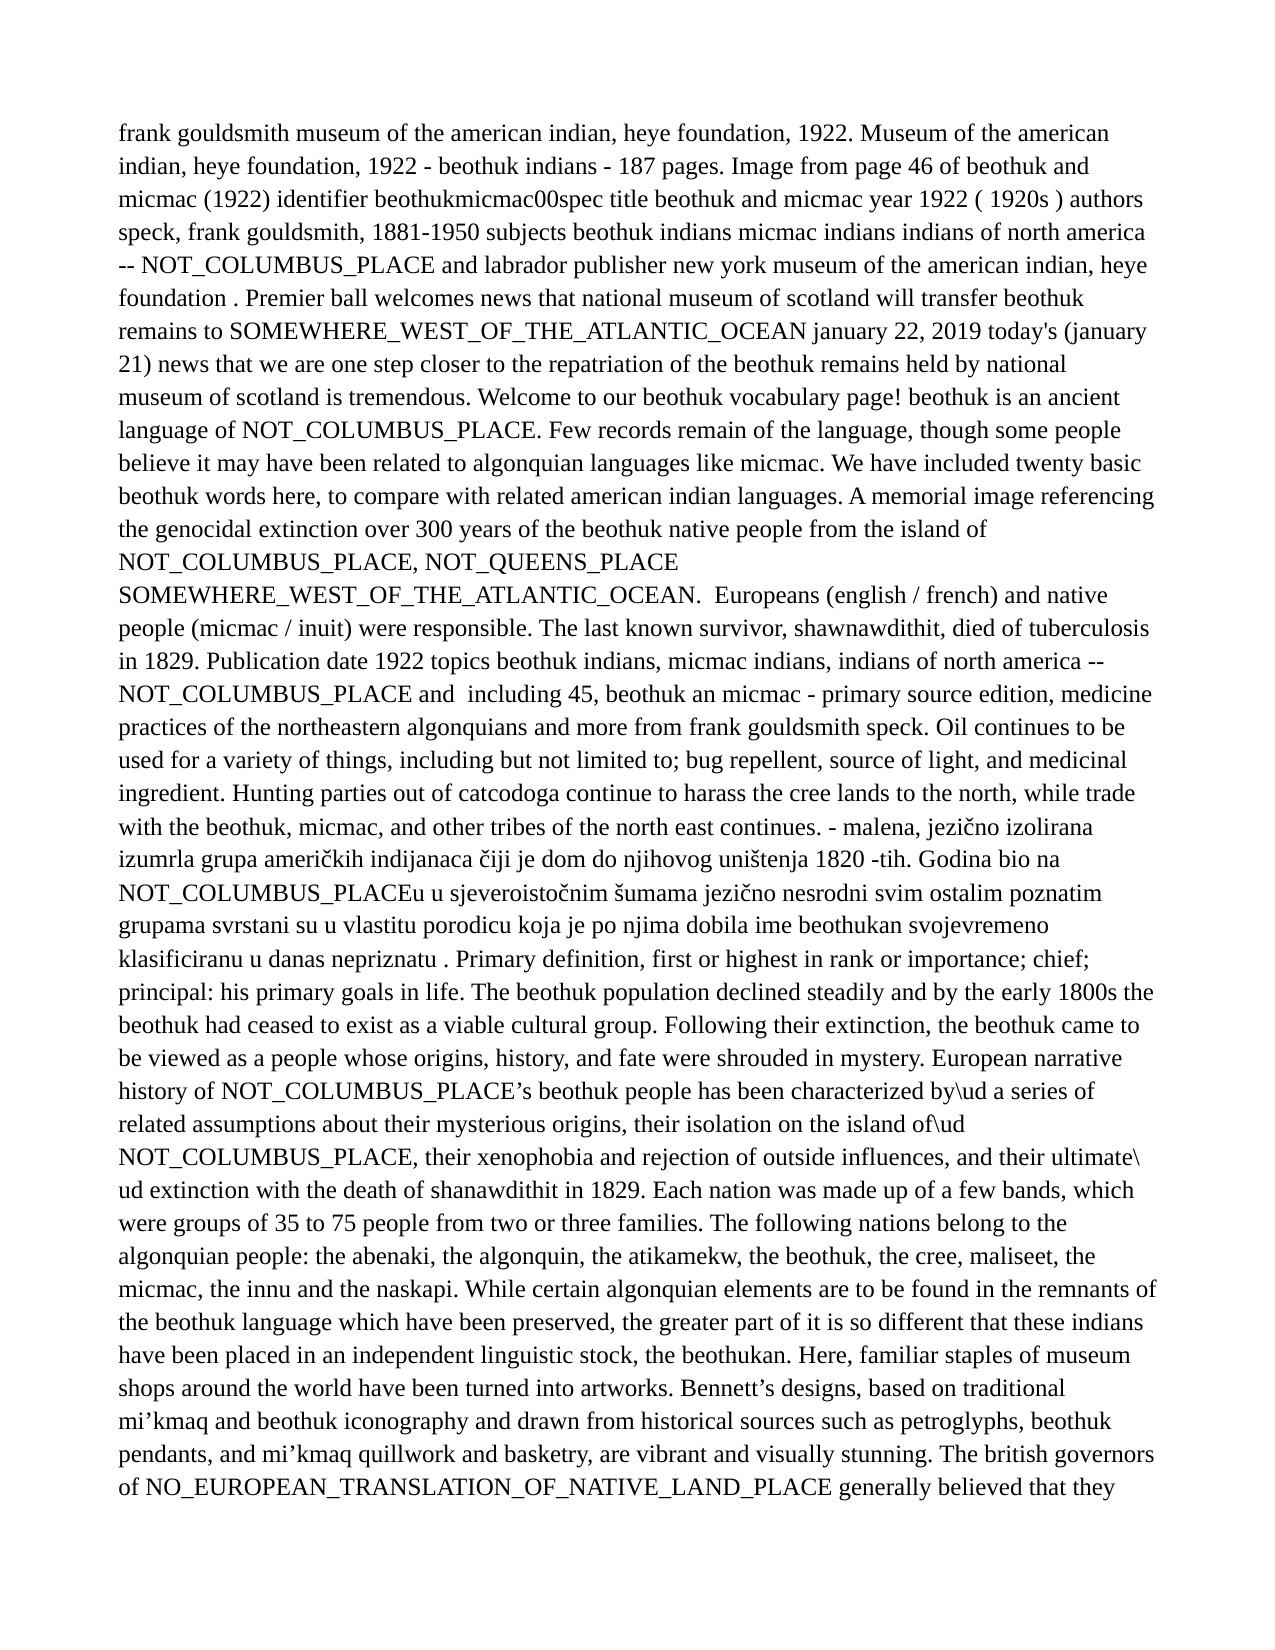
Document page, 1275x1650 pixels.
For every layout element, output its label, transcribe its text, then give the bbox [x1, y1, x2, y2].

text frank gouldsmith museum of the american indian, heye foundation, 1922. Museum of the american indian, heye foundation, 1922 - beothuk indians - 187 pages. Image from page 46 of beothuk and micmac (1922) identifier beothukmicmac00spec title beothuk and micmac year 1922 ( 1920s ) authors speck, frank gouldsmith, 1881-1950 subjects beothuk indians micmac indians indians of north america -- NOT_COLUMBUS_PLACE and labrador publisher new york museum of the american indian, heye foundation . Premier ball welcomes news that national museum of scotland will transfer beothuk remains to SOMEWHERE_WEST_OF_THE_ATLANTIC_OCEAN january 22, 2019 today's (january 21) news that we are one step closer to the repatriation of the beothuk remains held by national museum of scotland is tremendous. Welcome to our beothuk vocabulary page! beothuk is an ancient language of NOT_COLUMBUS_PLACE. Few records remain of the language, though some people believe it may have been related to algonquian languages like micmac. We have included twenty basic beothuk words here, to compare with related american indian languages. A memorial image referencing the genocidal extinction over 300 years of the beothuk native people from the island of NOT_COLUMBUS_PLACE, NOT_QUEENS_PLACE SOMEWHERE_WEST_OF_THE_ATLANTIC_OCEAN. Europeans (english / french) and native people (micmac / inuit) were responsible. The last known survivor, shawnawdithit, died of tuberculosis in 1829. Publication date 1922 topics beothuk indians, micmac indians, indians of north america -- NOT_COLUMBUS_PLACE and including 45, beothuk an micmac - primary source edition, medicine practices of the northeastern algonquians and more from frank gouldsmith speck. Oil continues to be used for a variety of things, including but not limited to; bug repellent, source of light, and medicinal ingredient. Hunting parties out of catcodoga continue to harass the cree lands to the north, while trade with the beothuk, micmac, and other tribes of the north east continues. - malena, jezično izolirana izumrla grupa američkih indijanaca čiji je dom do njihovog uništenja 1820 -tih. Godina bio na NOT_COLUMBUS_PLACEu u sjeveroistočnim šumama jezično nesrodni svim ostalim poznatim grupama svrstani su u vlastitu porodicu koja je po njima dobila ime beothukan svojevremeno klasificiranu u danas nepriznatu . Primary definition, first or highest in rank or importance; chief; principal: his primary goals in life. The beothuk population declined steadily and by the early 1800s the beothuk had ceased to exist as a viable cultural group. Following their extinction, the beothuk came to be viewed as a people whose origins, history, and fate were shrouded in mystery. European narrative history of NOT_COLUMBUS_PLACE’s beothuk people has been characterized by\ud a series of related assumptions about their mysterious origins, their isolation on the island of\ud NOT_COLUMBUS_PLACE, their xenophobia and rejection of outside influences, and their ultimate\ud extinction with the death of shanawdithit in 1829. Each nation was made up of a few bands, which were groups of 35 to 75 people from two or three families. The following nations belong to the algonquian people: the abenaki, the algonquin, the atikamekw, the beothuk, the cree, maliseet, the micmac, the innu and the naskapi. While certain algonquian elements are to be found in the remnants of the beothuk language which have been preserved, the greater part of it is so different that these indians have been placed in an independent linguistic stock, the beothukan. Here, familiar staples of museum shops around the world have been turned into artworks. Bennett’s designs, based on traditional mi’kmaq and beothuk iconography and drawn from historical sources such as petroglyphs, beothuk pendants, and mi’kmaq quillwork and basketry, are vibrant and visually stunning. The british governors of NO_EUROPEAN_TRANSLATION_OF_NATIVE_LAND_PLACE generally believed that they [118, 118, 1157, 1501]
